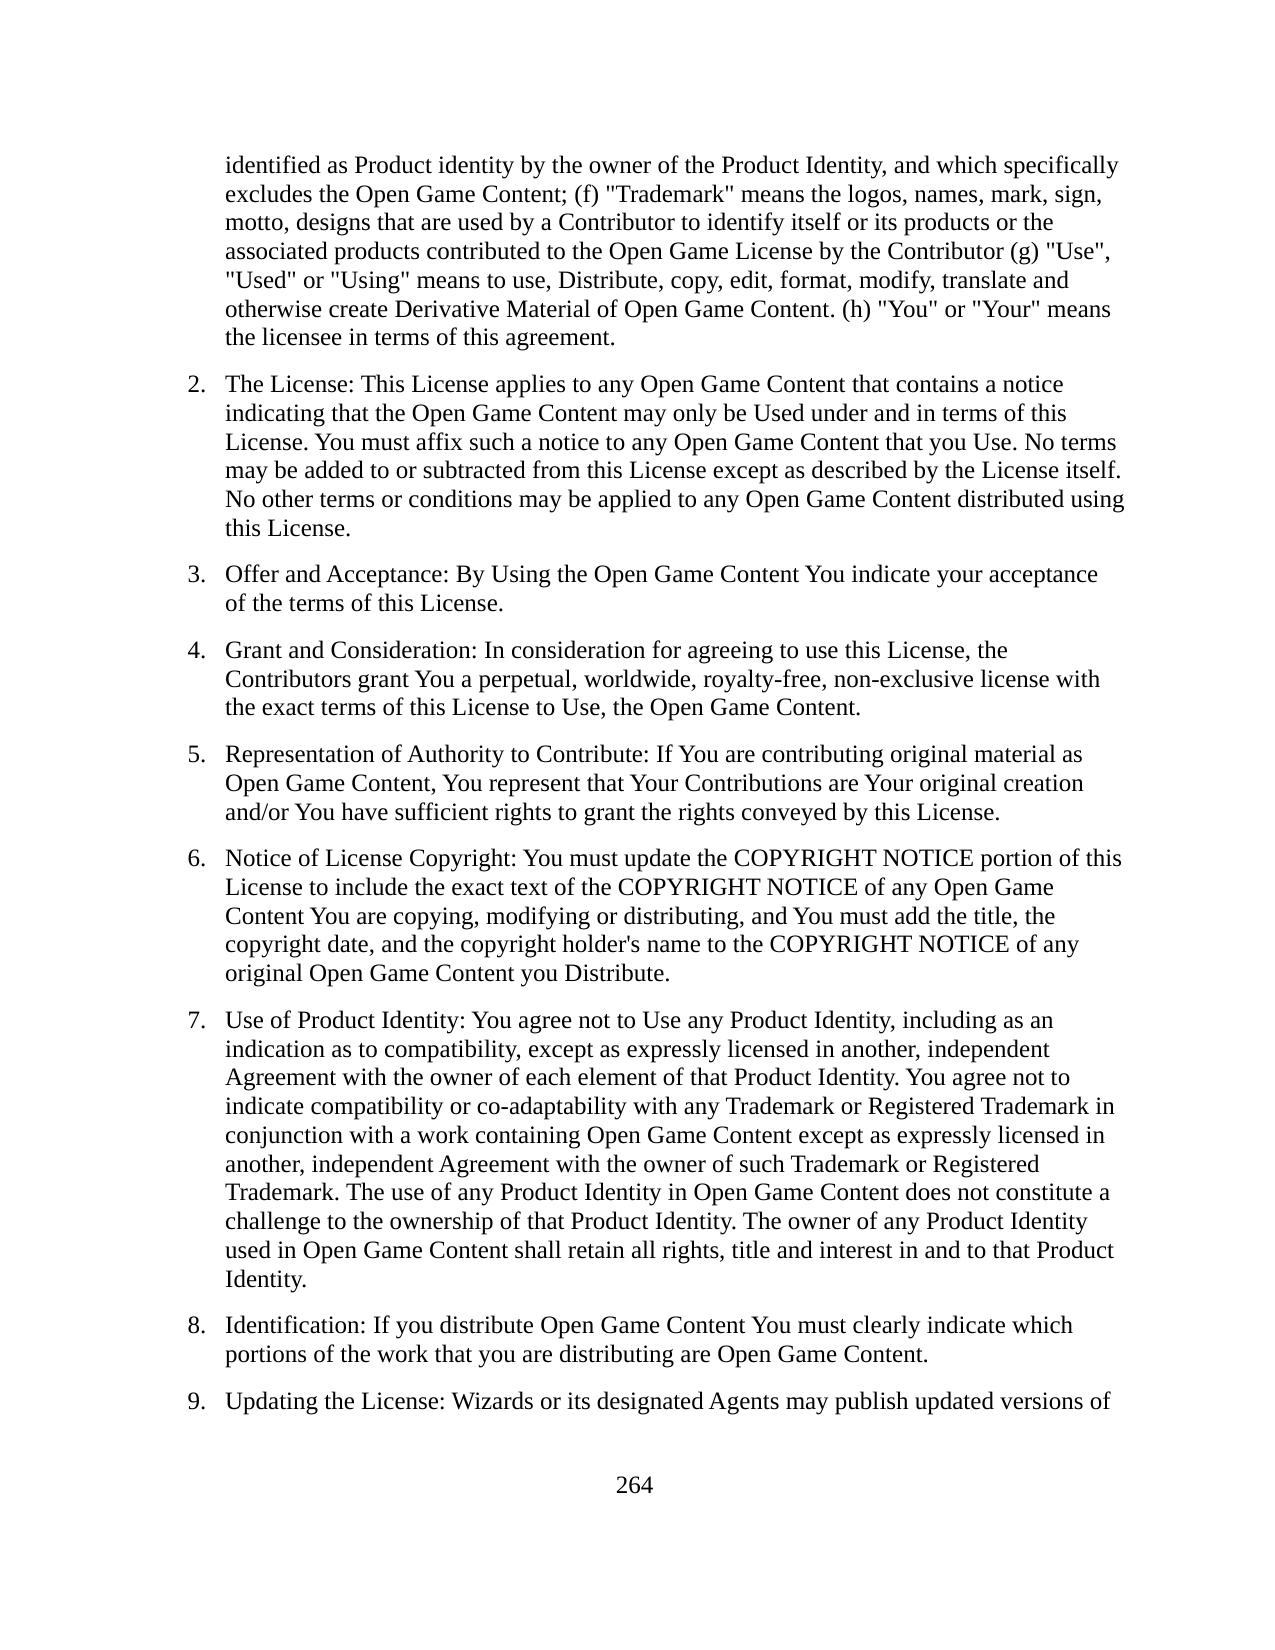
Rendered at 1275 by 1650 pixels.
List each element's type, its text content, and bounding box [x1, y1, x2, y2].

list Updating the License: Wizards or its designated Agents may publish updated versions of [187, 1386, 1125, 1414]
list Offer and Acceptance: By Using the Open Game Content You indicate your acceptance of the terms of this License. [187, 559, 1125, 617]
list Notice of License Copyright: You must update the COPYRIGHT NOTICE portion of this License to include the exact text of the COPYRIGHT NOTICE of any Open Game Content You are copying, modifying or distributing, and You must add the title, the copyright date, and the copyright holder's name to the COPYRIGHT NOTICE of any original Open Game Content you Distribute. [187, 843, 1125, 987]
list Representation of Authority to Contribute: If You are contributing original material as Open Game Content, You represent that Your Contributions are Your original creation and/or You have sufficient rights to grant the rights conveyed by this License. [187, 739, 1125, 825]
list Identification: If you distribute Open Game Content You must clearly indicate which portions of the work that you are distributing are Open Game Content. [187, 1310, 1125, 1368]
list Grant and Consideration: In consideration for agreeing to use this License, the Contributors grant You a perpetual, worldwide, royalty-free, non-exclusive license with the exact terms of this License to Use, the Open Game Content. [187, 635, 1125, 721]
list The License: This License applies to any Open Game Content that contains a notice indicating that the Open Game Content may only be Used under and in terms of this License. You must affix such a notice to any Open Game Content that you Use. No terms may be added to or subtracted from this License except as described by the License itself. No other terms or conditions may be applied to any Open Game Content distributed using this License. [187, 369, 1125, 542]
list identified as Product identity by the owner of the Product Identity, and which specifically excludes the Open Game Content; (f) "Trademark" means the logos, names, mark, sign, motto, designs that are used by a Contributor to identify itself or its products or the associated products contributed to the Open Game License by the Contributor (g) "Use", "Used" or "Using" means to use, Distribute, copy, edit, format, modify, translate and otherwise create Derivative Material of Open Game Content. (h) "You" or "Your" means the licensee in terms of this agreement. [187, 150, 1125, 351]
list Use of Product Identity: You agree not to Use any Product Identity, including as an indication as to compatibility, except as expressly licensed in another, independent Agreement with the owner of each element of that Product Identity. You agree not to indicate compatibility or co-adaptability with any Trademark or Registered Trademark in conjunction with a work containing Open Game Content except as expressly licensed in another, independent Agreement with the owner of such Trademark or Registered Trademark. The use of any Product Identity in Open Game Content does not constitute a challenge to the ownership of that Product Identity. The owner of any Product Identity used in Open Game Content shall retain all rights, title and interest in and to that Product Identity. [187, 1005, 1125, 1292]
